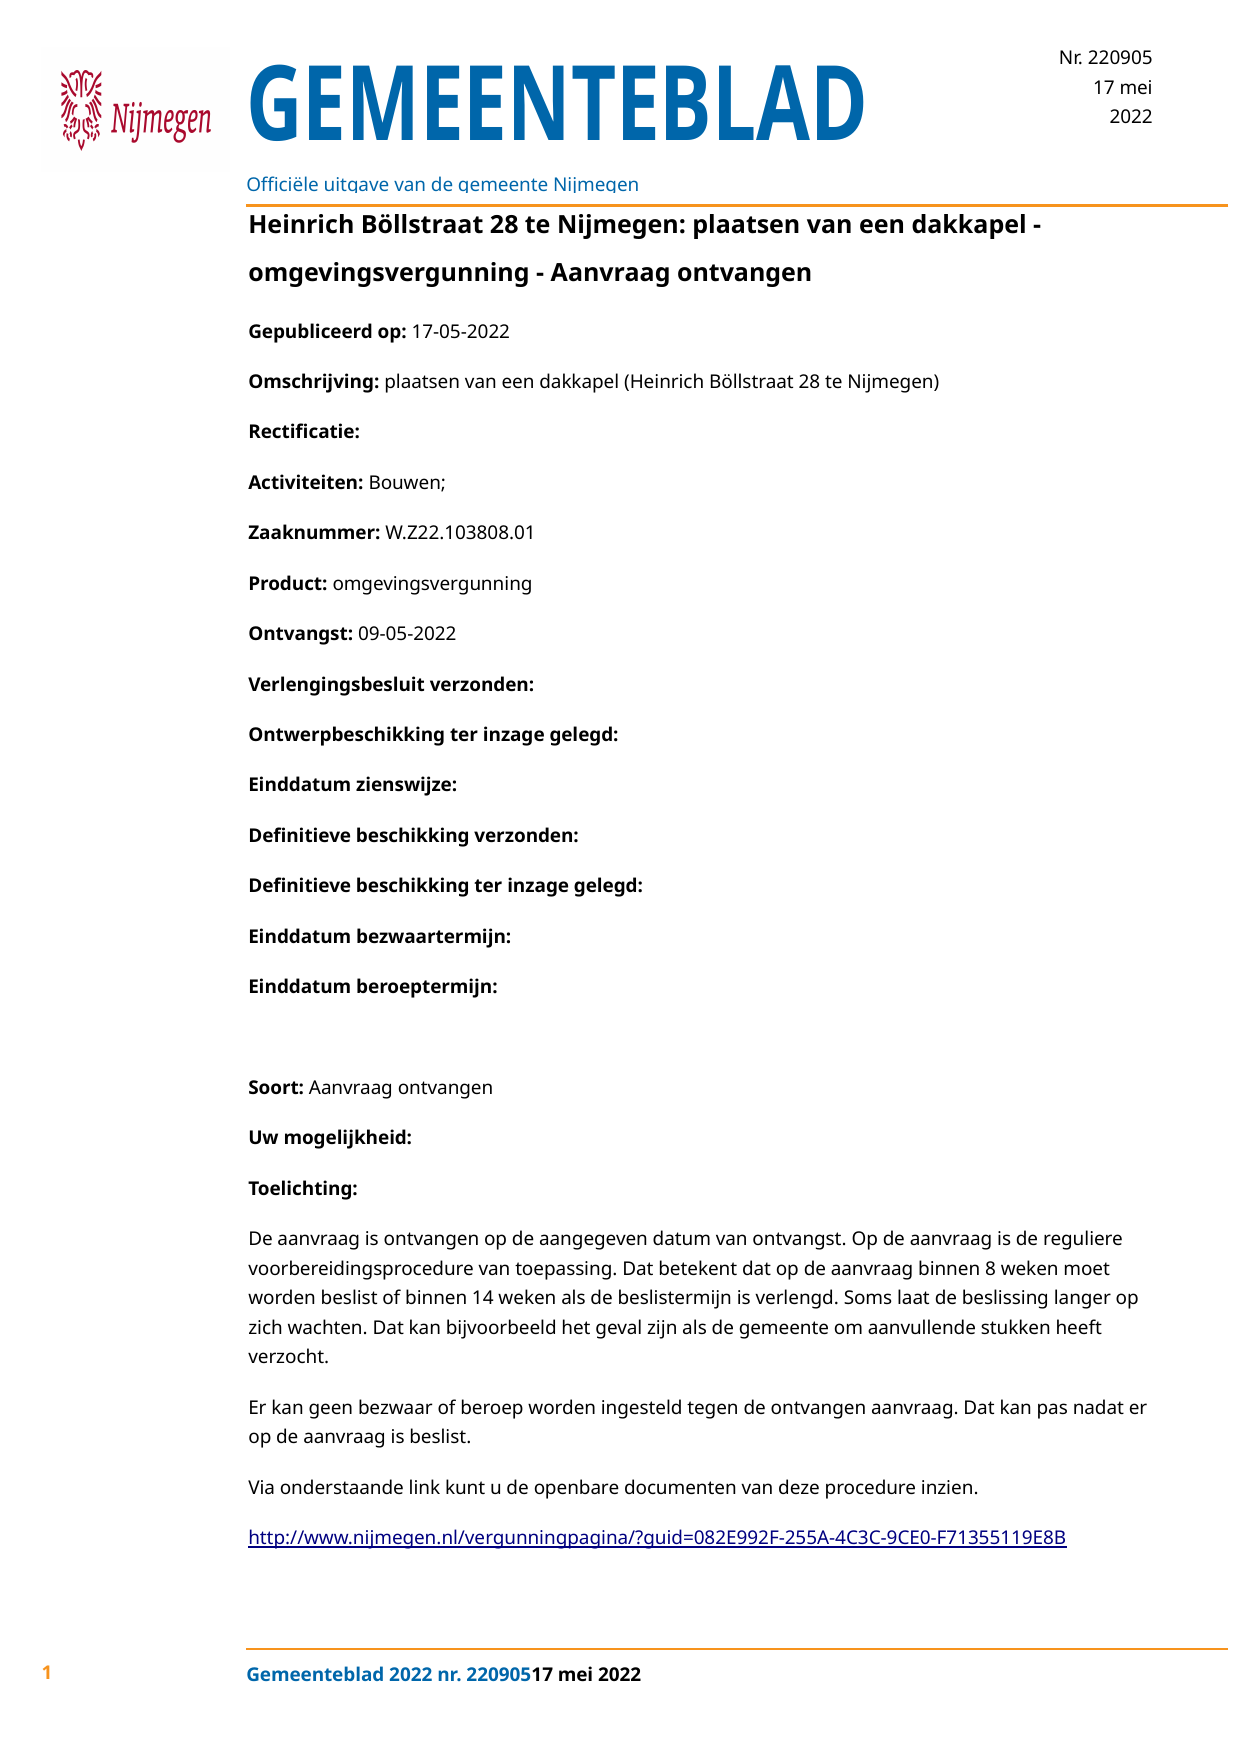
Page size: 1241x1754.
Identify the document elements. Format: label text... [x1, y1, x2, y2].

text Zaaknummer: W.Z22.103808.01 [248, 519, 1152, 545]
text Rectificatie: [248, 419, 1152, 444]
text Einddatum zienswijze: [248, 772, 1152, 797]
text Einddatum beroeptermijn: [248, 973, 1152, 999]
text Soort: Aanvraag ontvangen [248, 1074, 1152, 1100]
text Product: omgevingsvergunning [248, 570, 1152, 596]
text Einddatum bezwaartermijn: [248, 923, 1152, 949]
text Verlengingsbesluit verzonden: [248, 671, 1152, 697]
text Gepubliceerd op: 17-05-2022 [248, 318, 1152, 344]
text Ontwerpbeschikking ter inzage gelegd: [248, 721, 1152, 747]
text Definitieve beschikking ter inzage gelegd: [248, 872, 1152, 898]
text Activiteiten: Bouwen; [248, 469, 1152, 495]
text Definitieve beschikking verzonden: [248, 822, 1152, 848]
text Uw mogelijkheid: [248, 1124, 1152, 1150]
text Heinrich Böllstraat 28 te Nijmegen: plaatsen van een dakkapel - omgevingsvergunning - Aanvraag ontvangen [248, 207, 1152, 288]
picture [41, 47, 231, 172]
text Er kan geen bezwaar of beroep worden ingesteld tegen de ontvangen aanvraag. Dat kan pas nadat er op de aanvraag is beslist. [248, 1394, 1152, 1449]
text Omschrijving: plaatsen van een dakkapel (Heinrich Böllstraat 28 te Nijmegen) [248, 368, 1152, 394]
text Via onderstaande link kunt u de openbare documenten van deze procedure inzien. [248, 1474, 1152, 1500]
text Toelichting: [248, 1175, 1152, 1201]
text Ontvangst: 09-05-2022 [248, 620, 1152, 646]
text De aanvraag is ontvangen op de aangegeven datum van ontvangst. Op de aanvraag is de reguliere voorbereidingsprocedure van toepassing. Dat betekent dat op de aanvraag binnen 8 weken moet worden beslist of binnen 14 weken als de beslistermijn is verlengd. Soms laat de beslissing langer op zich wachten. Dat kan bijvoorbeeld het geval zijn als de gemeente om aanvullende stukken heeft verzocht. [248, 1225, 1152, 1369]
text http://www.nijmegen.nl/vergunningpagina/?guid=082E992F-255A-4C3C-9CE0-F71355119E8B [248, 1524, 1152, 1550]
